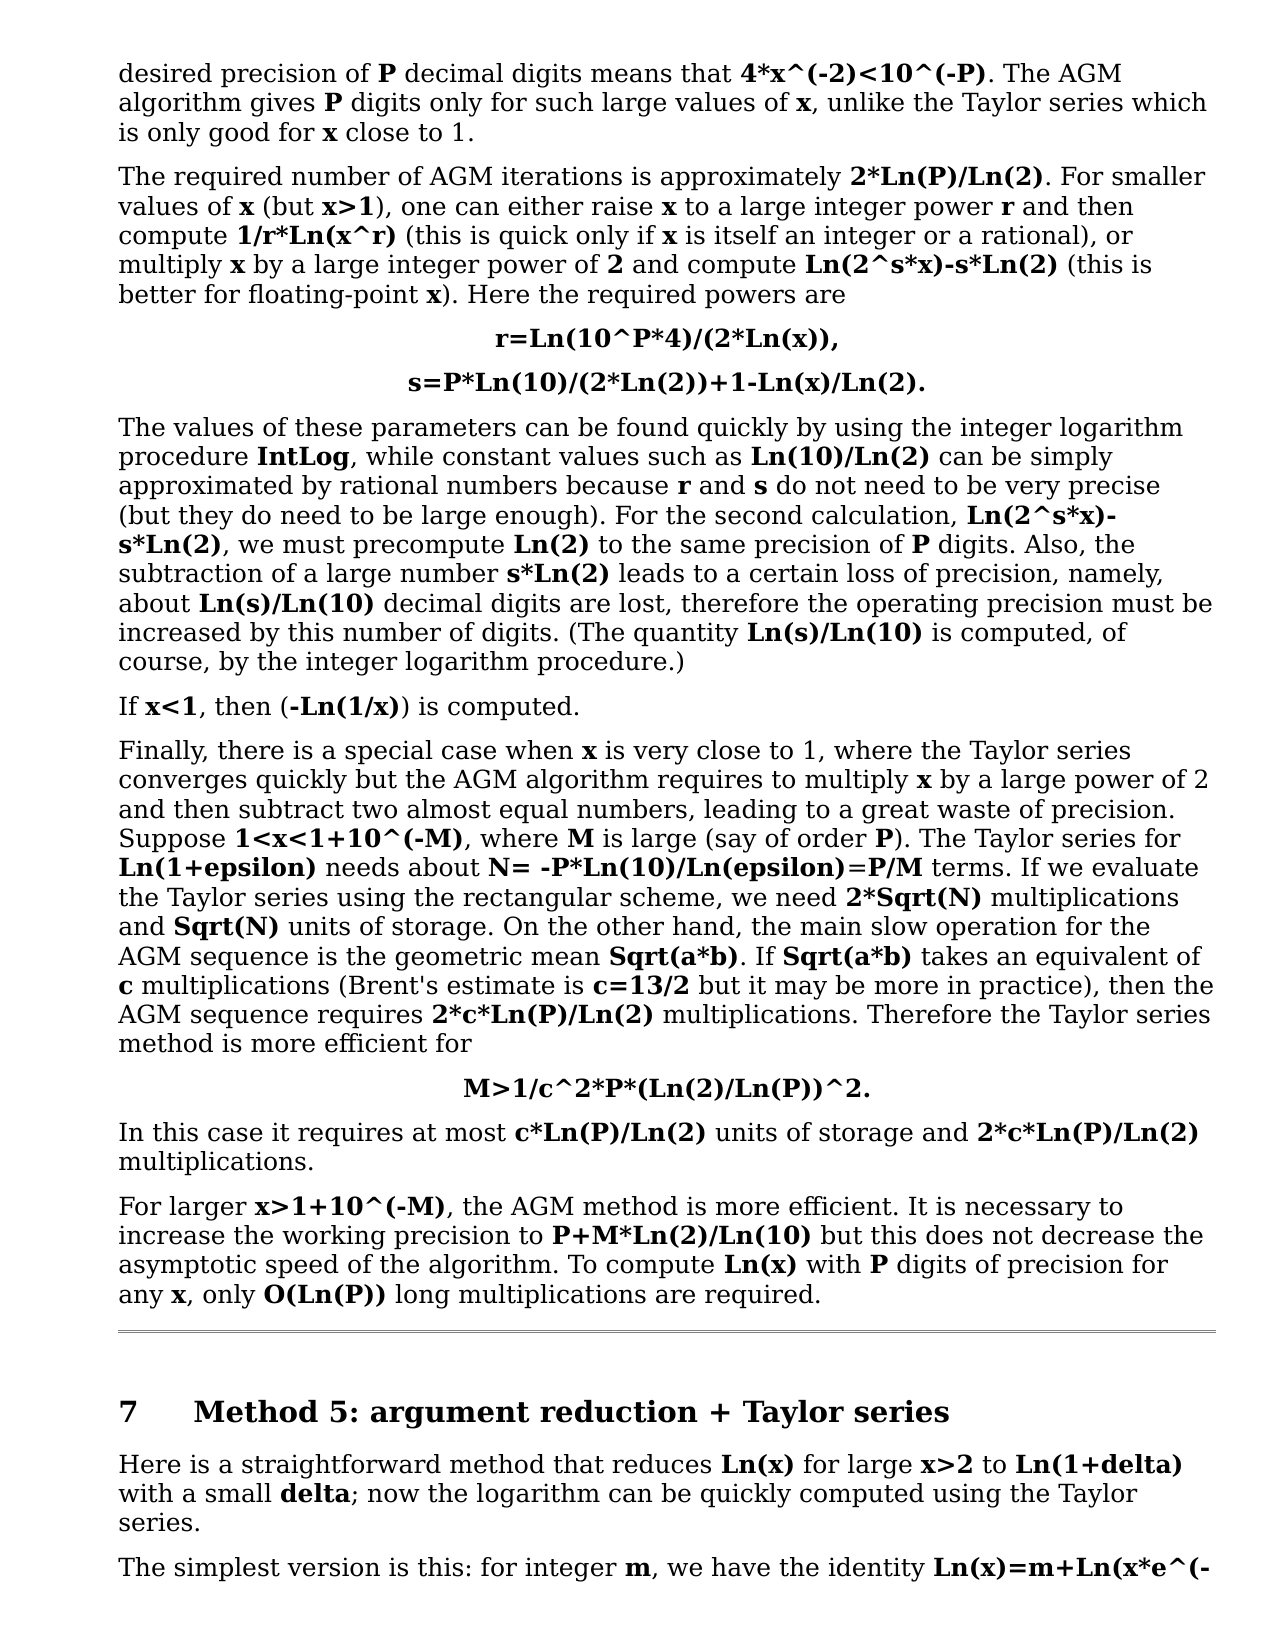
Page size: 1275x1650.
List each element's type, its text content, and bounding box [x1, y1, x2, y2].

text Finally, there is a special case when x is very close to 1, where the Taylor series converges quickly but the AGM algorithm requires to multiply x by a large power of 2 and then subtract two almost equal numbers, leading to a great waste of precision. Suppose 1<x<1+10^(-M), where M is large (say of order P). The Taylor series for Ln(1+epsilon) needs about N= -P*Ln(10)/Ln(epsilon)=P/M terms. If we evaluate the Taylor series using the rectangular scheme, we need 2*Sqrt(N) multiplications and Sqrt(N) units of storage. On the other hand, the main slow operation for the AGM sequence is the geometric mean Sqrt(a*b). If Sqrt(a*b) takes an equivalent of c multiplications (Brent's estimate is c=13/2 but it may be more in practice), then the AGM sequence requires 2*c*Ln(P)/Ln(2) multiplications. Therefore the Taylor series method is more efficient for [118, 736, 1216, 1059]
text The simplest version is this: for integer m, we have the identity Ln(x)=m+Ln(x*e^(- [118, 1553, 1216, 1582]
text In this case it requires at most c*Ln(P)/Ln(2) units of storage and 2*c*Ln(P)/Ln(2) multiplications. [118, 1118, 1216, 1177]
text desired precision of P decimal digits means that 4*x^(-2)<10^(-P). The AGM algorithm gives P digits only for such large values of x, unlike the Taylor series which is only good for x close to 1. [118, 59, 1216, 147]
text M>1/c^2*P*(Ln(2)/Ln(P))^2. [118, 1074, 1216, 1103]
text The values of these parameters can be found quickly by using the integer logarithm procedure IntLog, while constant values such as Ln(10)/Ln(2) can be simply approximated by rational numbers because r and s do not need to be very precise (but they do need to be large enough). For the second calculation, Ln(2^s*x)-s*Ln(2), we must precompute Ln(2) to the same precision of P digits. Also, the subtraction of a large number s*Ln(2) leads to a certain loss of precision, namely, about Ln(s)/Ln(10) decimal digits are lost, therefore the operating precision must be increased by this number of digits. (The quantity Ln(s)/Ln(10) is computed, of course, by the integer logarithm procedure.) [118, 413, 1216, 677]
text The required number of AGM iterations is approximately 2*Ln(P)/Ln(2). For smaller values of x (but x>1), one can either raise x to a large integer power r and then compute 1/r*Ln(x^r) (this is quick only if x is itself an integer or a rational), or multiply x by a large integer power of 2 and compute Ln(2^s*x)-s*Ln(2) (this is better for floating-point x). Here the required powers are [118, 162, 1216, 309]
text For larger x>1+10^(-M), the AGM method is more efficient. It is necessary to increase the working precision to P+M*Ln(2)/Ln(10) but this does not decrease the asymptotic speed of the algorithm. To compute Ln(x) with P digits of precision for any x, only O(Ln(P)) long multiplications are required. [118, 1192, 1216, 1309]
text s=P*Ln(10)/(2*Ln(2))+1-Ln(x)/Ln(2). [118, 368, 1216, 398]
text Here is a straightforward method that reduces Ln(x) for large x>2 to Ln(1+delta) with a small delta; now the logarithm can be quickly computed using the Taylor series. [118, 1450, 1216, 1538]
text r=Ln(10^P*4)/(2*Ln(x)), [118, 324, 1216, 353]
text If x<1, then (-Ln(1/x)) is computed. [118, 692, 1216, 721]
subtitle Method 5: argument reduction + Taylor series [118, 1395, 1216, 1429]
